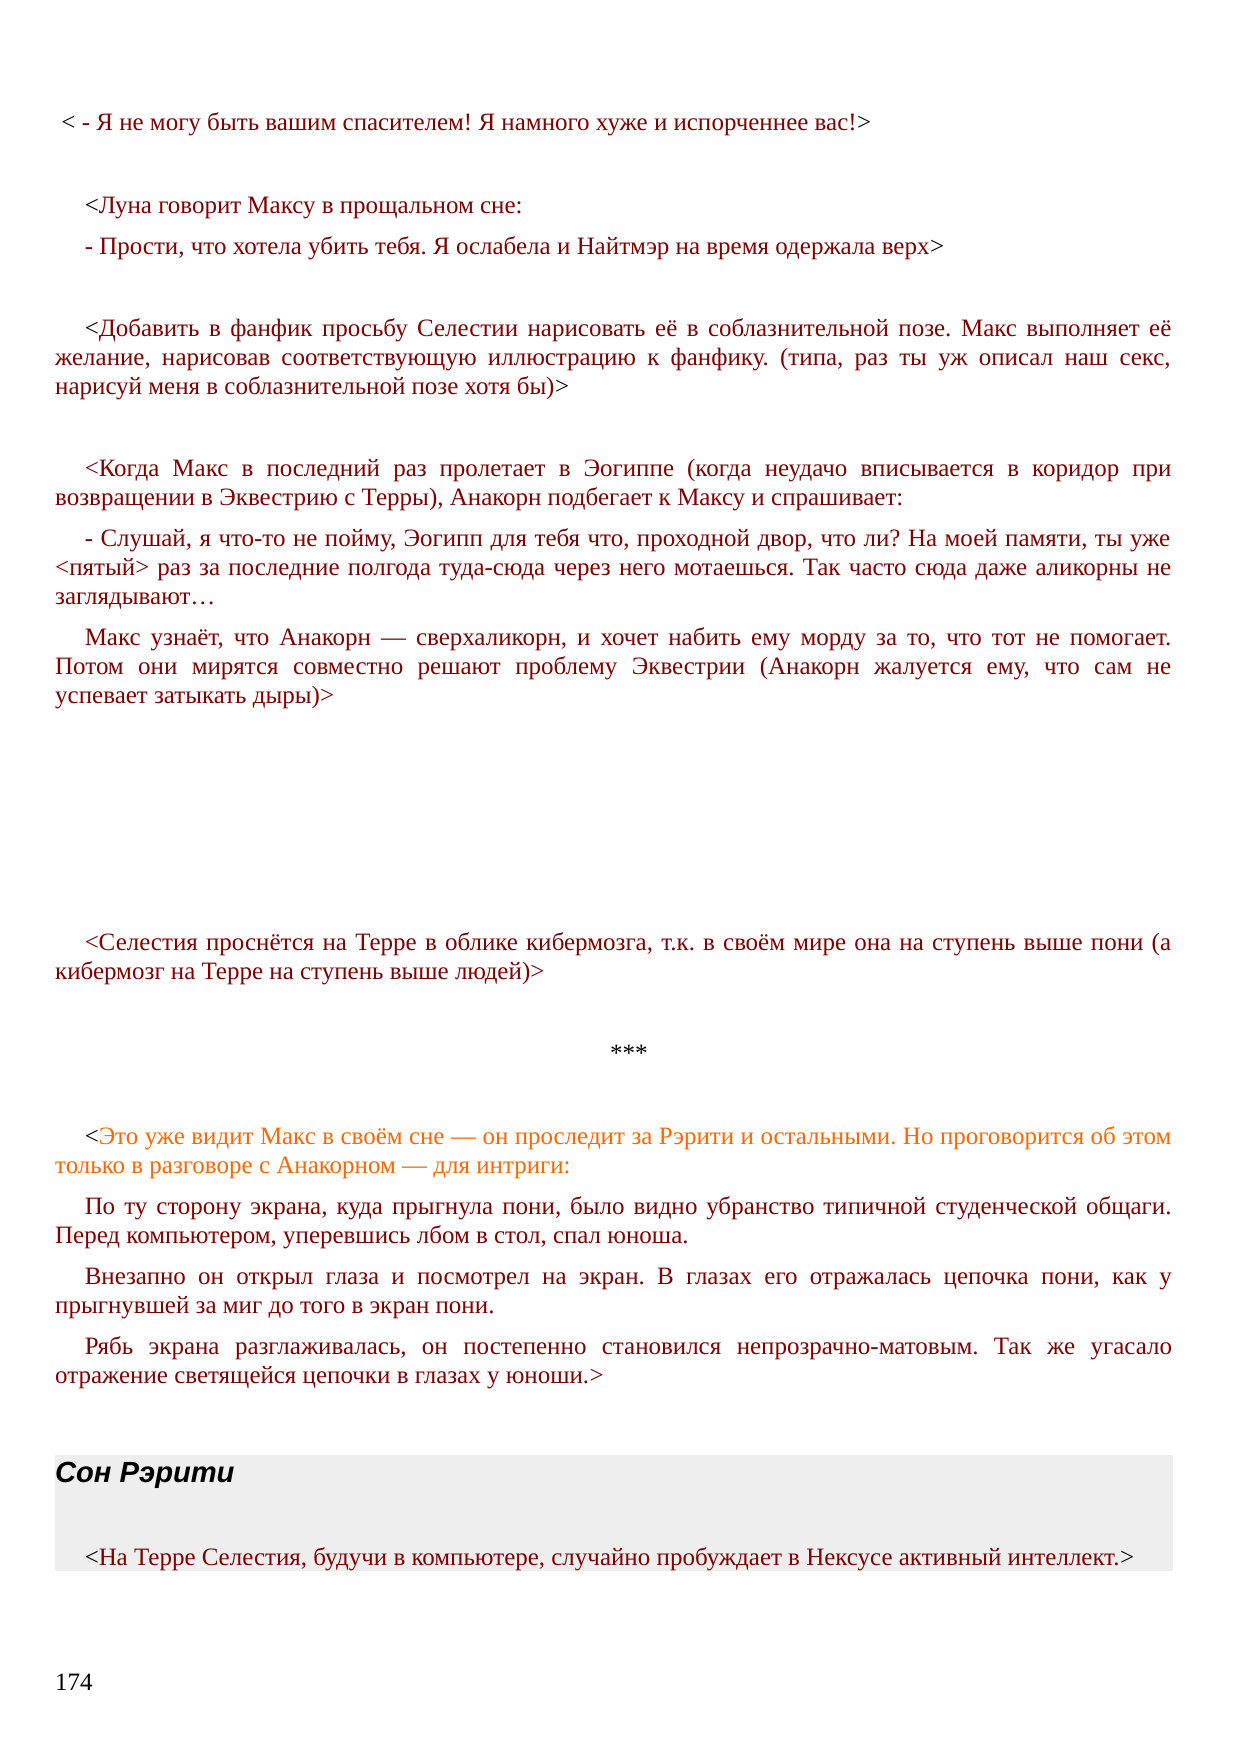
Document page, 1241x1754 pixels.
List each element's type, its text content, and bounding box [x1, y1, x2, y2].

text <Селестия проснётся на Терре в облике кибермозга, т.к. в своём мире она на ступень выше пони (а кибермозг на Терре на ступень выше людей)> [55, 927, 1173, 985]
text <Добавить в фанфик просьбу Селестии нарисовать её в соблазнительной позе. Макс выполняет её желание, нарисовав соответствующую иллюстрацию к фанфику. (типа, раз ты уж описал наш секс, нарисуй меня в соблазнительной позе хотя бы)> [55, 313, 1173, 400]
text Макс узнаёт, что Анакорн — сверхаликорн, и хочет набить ему морду за то, что тот не помогает. Потом они мирятся совместно решают проблему Эквестрии (Анакорн жалуется ему, что сам не успевает затыкать дыры)> [55, 622, 1173, 708]
text - Слушай, я что-то не пойму, Эогипп для тебя что, проходной двор, что ли? На моей памяти, ты уже <пятый> раз за последние полгода туда-сюда через него мотаешься. Так часто сюда даже аликорны не заглядывают… [55, 523, 1173, 610]
text Рябь экрана разглаживалась, он постепенно становился непрозрачно-матовым. Так же угасало отражение светящейся цепочки в глазах у юноши.> [55, 1331, 1173, 1388]
text <Когда Макс в последний раз пролетает в Эогиппе (когда неудачо вписывается в коридор при возвращении в Эквестрию с Терры), Анакорн подбегает к Максу и спрашивает: [55, 453, 1173, 511]
text Внезапно он открыл глаза и посмотрел на экран. В глазах его отражалась цепочка пони, как у прыгнувшей за миг до того в экран пони. [55, 1261, 1173, 1318]
text < - Я не могу быть вашим спасителем! Я намного хуже и испорченнее вас!> [55, 107, 1173, 136]
text <На Терре Селестия, будучи в компьютере, случайно пробуждает в Нексусе активный интеллект.> [55, 1542, 1173, 1571]
text - Прости, что хотела убить тебя. Я ослабела и Найтмэр на время одержала верх> [55, 231, 1173, 260]
text <Луна говорит Максу в прощальном сне: [55, 190, 1173, 218]
subtitle Сон Рэрити [55, 1455, 1173, 1488]
text <Это уже видит Макс в своём сне — он проследит за Рэрити и остальными. Но проговорится об этом только в разговоре с Анакорном — для интриги: [55, 1121, 1173, 1178]
text *** [55, 1038, 1173, 1067]
text По ту сторону экрана, куда прыгнула пони, было видно убранство типичной студенческой общаги. Перед компьютером, уперевшись лбом в стол, спал юноша. [55, 1191, 1173, 1248]
